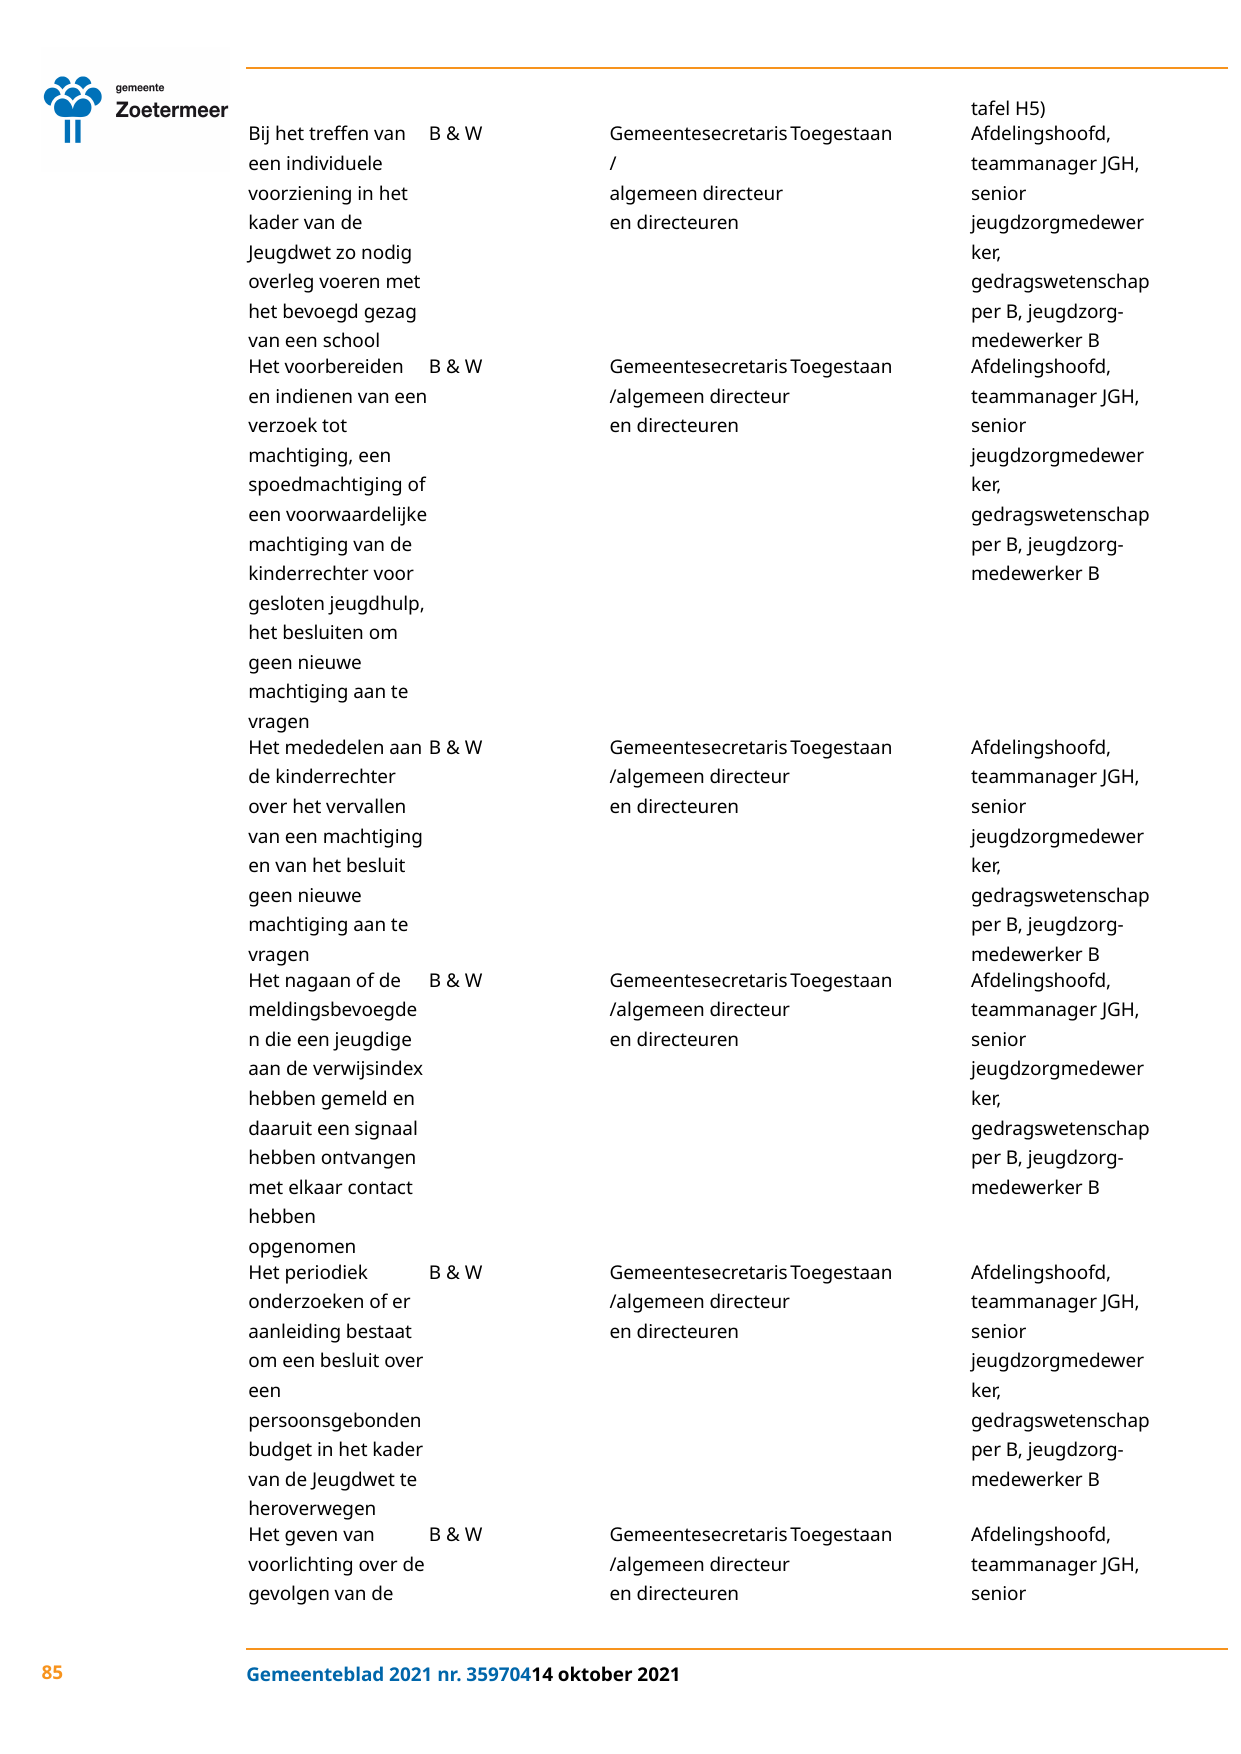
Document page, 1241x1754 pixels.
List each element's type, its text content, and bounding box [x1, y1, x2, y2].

table_cell B & W [429, 967, 609, 1259]
table_cell Afdelingshoofd, teammanager JGH, senior jeugdzorgmedewerker, gedragswetenschapper B, jeugdzorg- medewerker B [971, 734, 1152, 967]
table_cell Gemeentesecretaris/algemeen directeur en directeuren [609, 734, 790, 967]
table_cell [429, 95, 609, 121]
table_cell Toegestaan [790, 353, 971, 734]
table_cell B & W [429, 353, 609, 734]
table_cell Toegestaan [790, 967, 971, 1259]
table_cell [790, 95, 971, 121]
table_cell Gemeentesecretaris/algemeen directeur en directeuren [609, 1259, 790, 1521]
table_cell Afdelingshoofd, teammanager JGH, senior jeugdzorgmedewerker, gedragswetenschapper B, jeugdzorg- medewerker B [971, 353, 1152, 734]
table_cell Afdelingshoofd, teammanager JGH, senior [971, 1521, 1152, 1606]
table_cell Het voorbereiden en indienen van een verzoek tot machtiging, een spoedmachtiging of een voorwaardelijke machtiging van de kinderrechter voor gesloten jeugdhulp, het besluiten om geen nieuwe machtiging aan te vragen [248, 353, 429, 734]
table_cell Afdelingshoofd, teammanager JGH, senior jeugdzorgmedewerker, gedragswetenschapper B, jeugdzorg- medewerker B [971, 1259, 1152, 1521]
table_cell Het nagaan of de meldingsbevoegden die een jeugdige aan de verwijsindex hebben gemeld en daaruit een signaal hebben ontvangen met elkaar contact hebben opgenomen [248, 967, 429, 1259]
table_cell Gemeentesecretaris/algemeen directeur en directeuren [609, 353, 790, 734]
picture [41, 47, 231, 172]
table_cell Afdelingshoofd, teammanager JGH, senior jeugdzorgmedewerker, gedragswetenschapper B, jeugdzorg- medewerker B [971, 967, 1152, 1259]
table_cell Toegestaan [790, 734, 971, 967]
table_cell B & W [429, 1521, 609, 1606]
table_cell Gemeentesecretaris/ algemeen directeur en directeuren [609, 121, 790, 353]
table_cell Bij het treffen van een individuele voorziening in het kader van de Jeugdwet zo nodig overleg voeren met het bevoegd gezag van een school [248, 121, 429, 353]
table_cell Gemeentesecretaris/algemeen directeur en directeuren [609, 967, 790, 1259]
table_cell Het mededelen aan de kinderrechter over het vervallen van een machtiging en van het besluit geen nieuwe machtiging aan te vragen [248, 734, 429, 967]
table_cell [248, 95, 429, 121]
table_cell Toegestaan [790, 1521, 971, 1606]
table_cell [609, 95, 790, 121]
table_cell B & W [429, 1259, 609, 1521]
table_cell Het periodiek onderzoeken of er aanleiding bestaat om een besluit over een persoonsgebonden budget in het kader van de Jeugdwet te heroverwegen [248, 1259, 429, 1521]
table_cell Het geven van voorlichting over de gevolgen van de [248, 1521, 429, 1606]
table_cell Gemeentesecretaris/algemeen directeur en directeuren [609, 1521, 790, 1606]
table_cell B & W [429, 121, 609, 353]
table_cell B & W [429, 734, 609, 967]
table_cell Toegestaan [790, 1259, 971, 1521]
table_cell tafel H5) [971, 95, 1152, 121]
table_cell Toegestaan [790, 121, 971, 353]
table_cell Afdelingshoofd, teammanager JGH, senior jeugdzorgmedewerker, gedragswetenschapper B, jeugdzorg- medewerker B [971, 121, 1152, 353]
